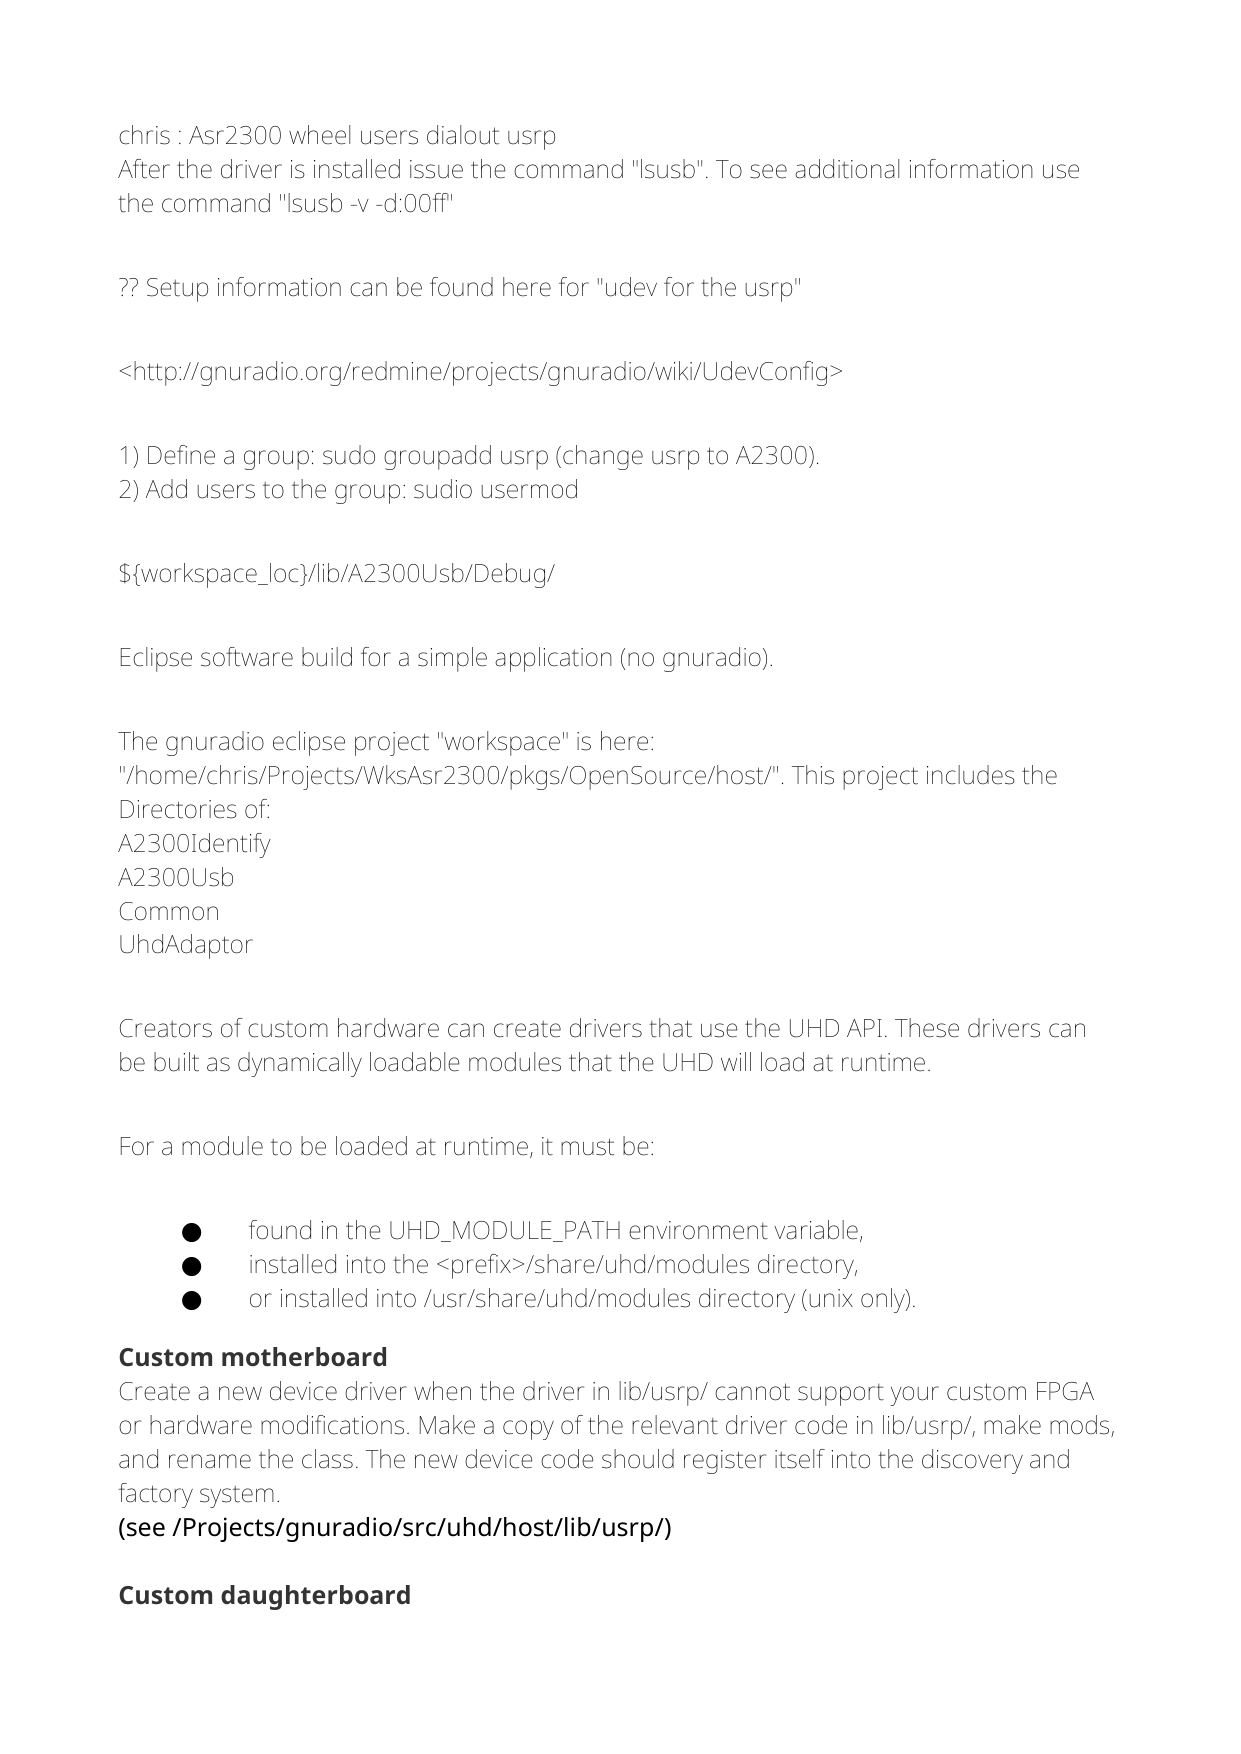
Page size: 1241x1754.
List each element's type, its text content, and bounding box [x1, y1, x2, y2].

text Custom motherboard [118, 1340, 1122, 1374]
text For a module to be loaded at runtime, it must be: [118, 1129, 1122, 1163]
text Creators of custom hardware can create drivers that use the UHD API. These drivers can be built as dynamically loadable modules that the UHD will load at runtime. [118, 1011, 1122, 1079]
text chris : Asr2300 wheel users dialout usrp After the driver is installed issue the command "lsusb". To see additional information use the command "lsusb -v -d:00ff" [118, 118, 1122, 220]
text <http://gnuradio.org/redmine/projects/gnuradio/wiki/UdevConfig> [118, 354, 1122, 388]
text Create a new device driver when the driver in lib/usrp/ cannot support your custom FPGA or hardware modifications. Make a copy of the relevant driver code in lib/usrp/, make mods, and rename the class. The new device code should register itself into the discovery and factory system. [118, 1374, 1122, 1510]
text Eclipse software build for a simple application (no gnuradio). [118, 640, 1122, 674]
text ${workspace_loc}/lib/A2300Usb/Debug/ [118, 556, 1122, 590]
text Custom daughterboard [118, 1578, 1122, 1612]
text 1) Define a group: sudo groupadd usrp (change usrp to A2300). 2) Add users to the group: sudio usermod [118, 438, 1122, 506]
text The gnuradio eclipse project "workspace" is here: "/home/chris/Projects/WksAsr2300/pkgs/OpenSource/host/". This project includes the Directories of: A2300Identify A2300Usb Common UhdAdaptor [118, 724, 1122, 961]
list installed into the <prefix>/share/uhd/modules directory, [160, 1247, 1122, 1281]
list or installed into /usr/share/uhd/modules directory (unix only). [160, 1281, 1122, 1315]
list found in the UHD_MODULE_PATH environment variable, [160, 1213, 1122, 1247]
text (see /Projects/gnuradio/src/uhd/host/lib/usrp/) [118, 1510, 1122, 1578]
text ?? Setup information can be found here for "udev for the usrp" [118, 270, 1122, 304]
